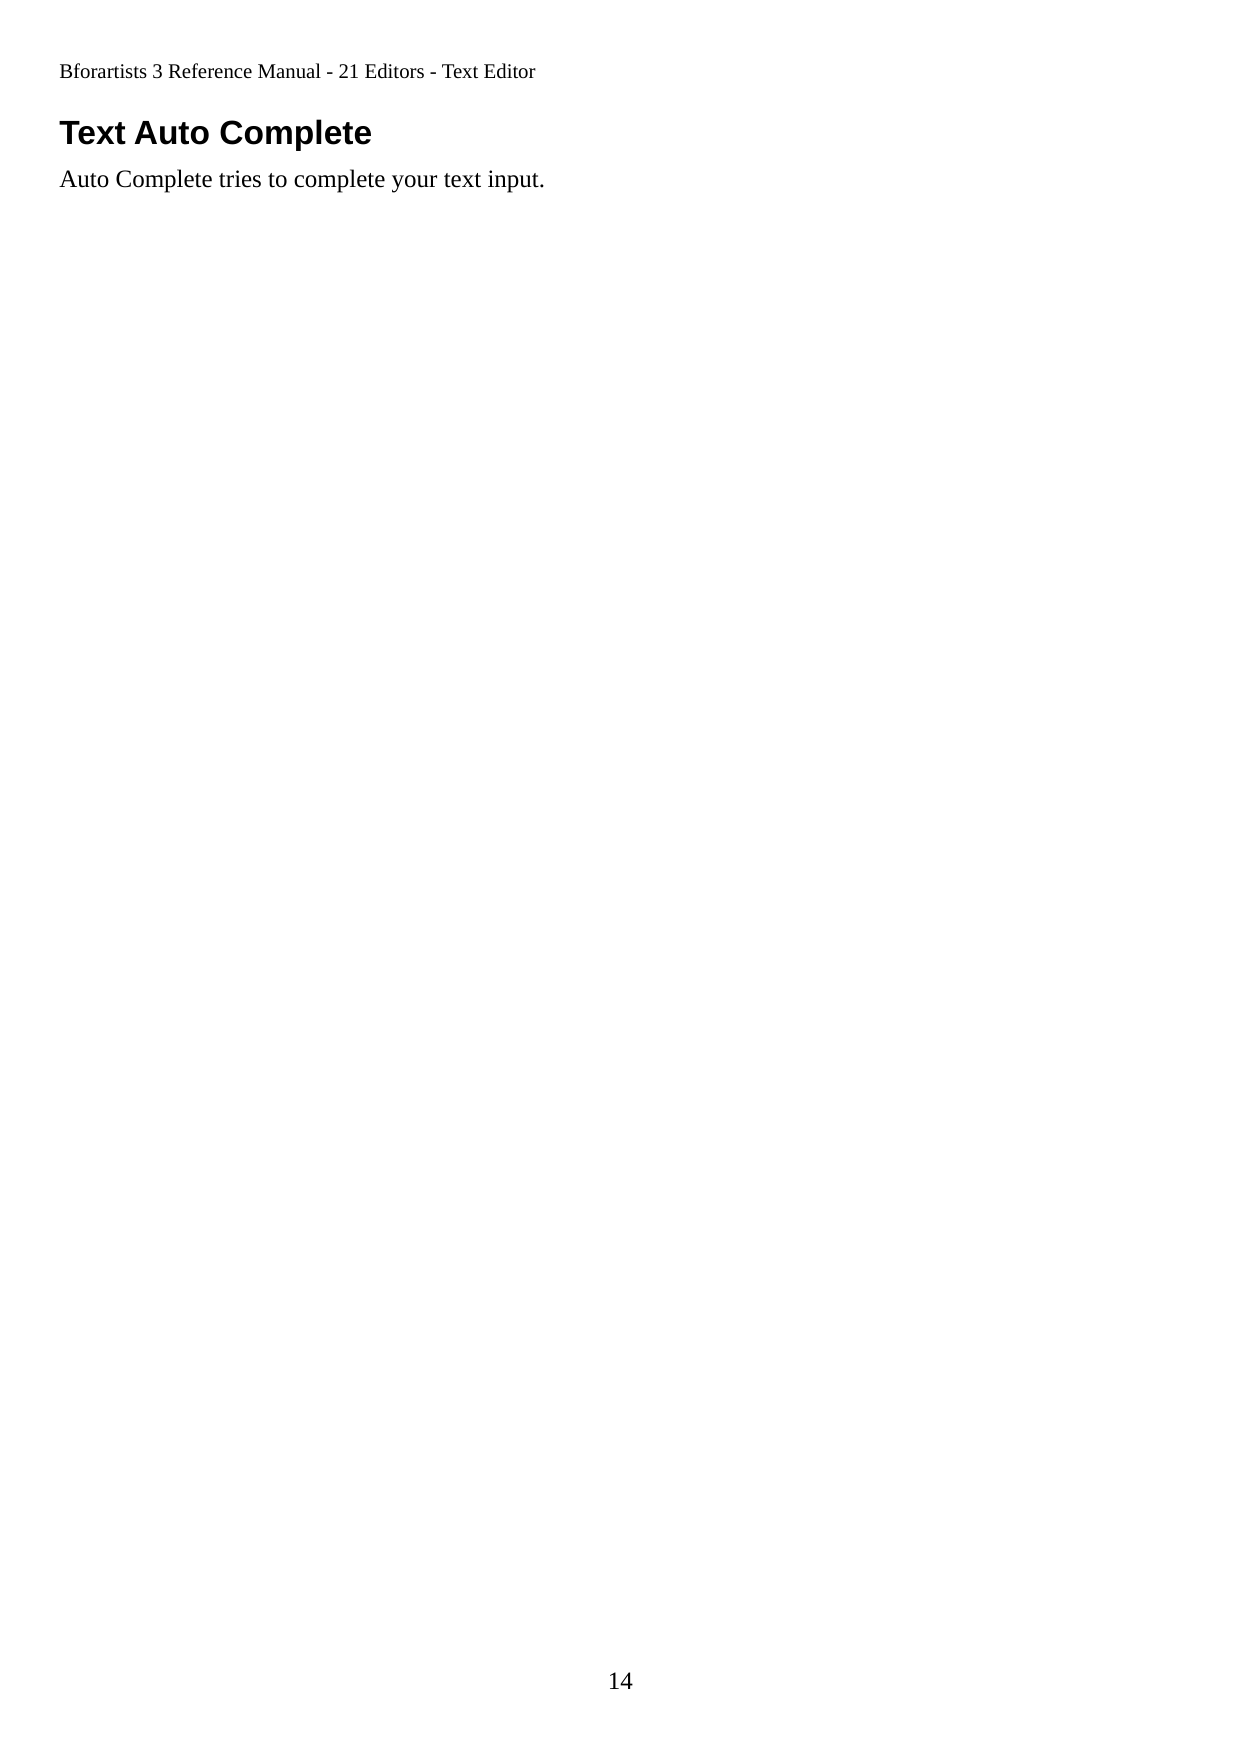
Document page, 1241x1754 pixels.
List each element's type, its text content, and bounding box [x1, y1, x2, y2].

subtitle Text Auto Complete [59, 113, 1181, 151]
text Auto Complete tries to complete your text input. [59, 164, 1181, 192]
